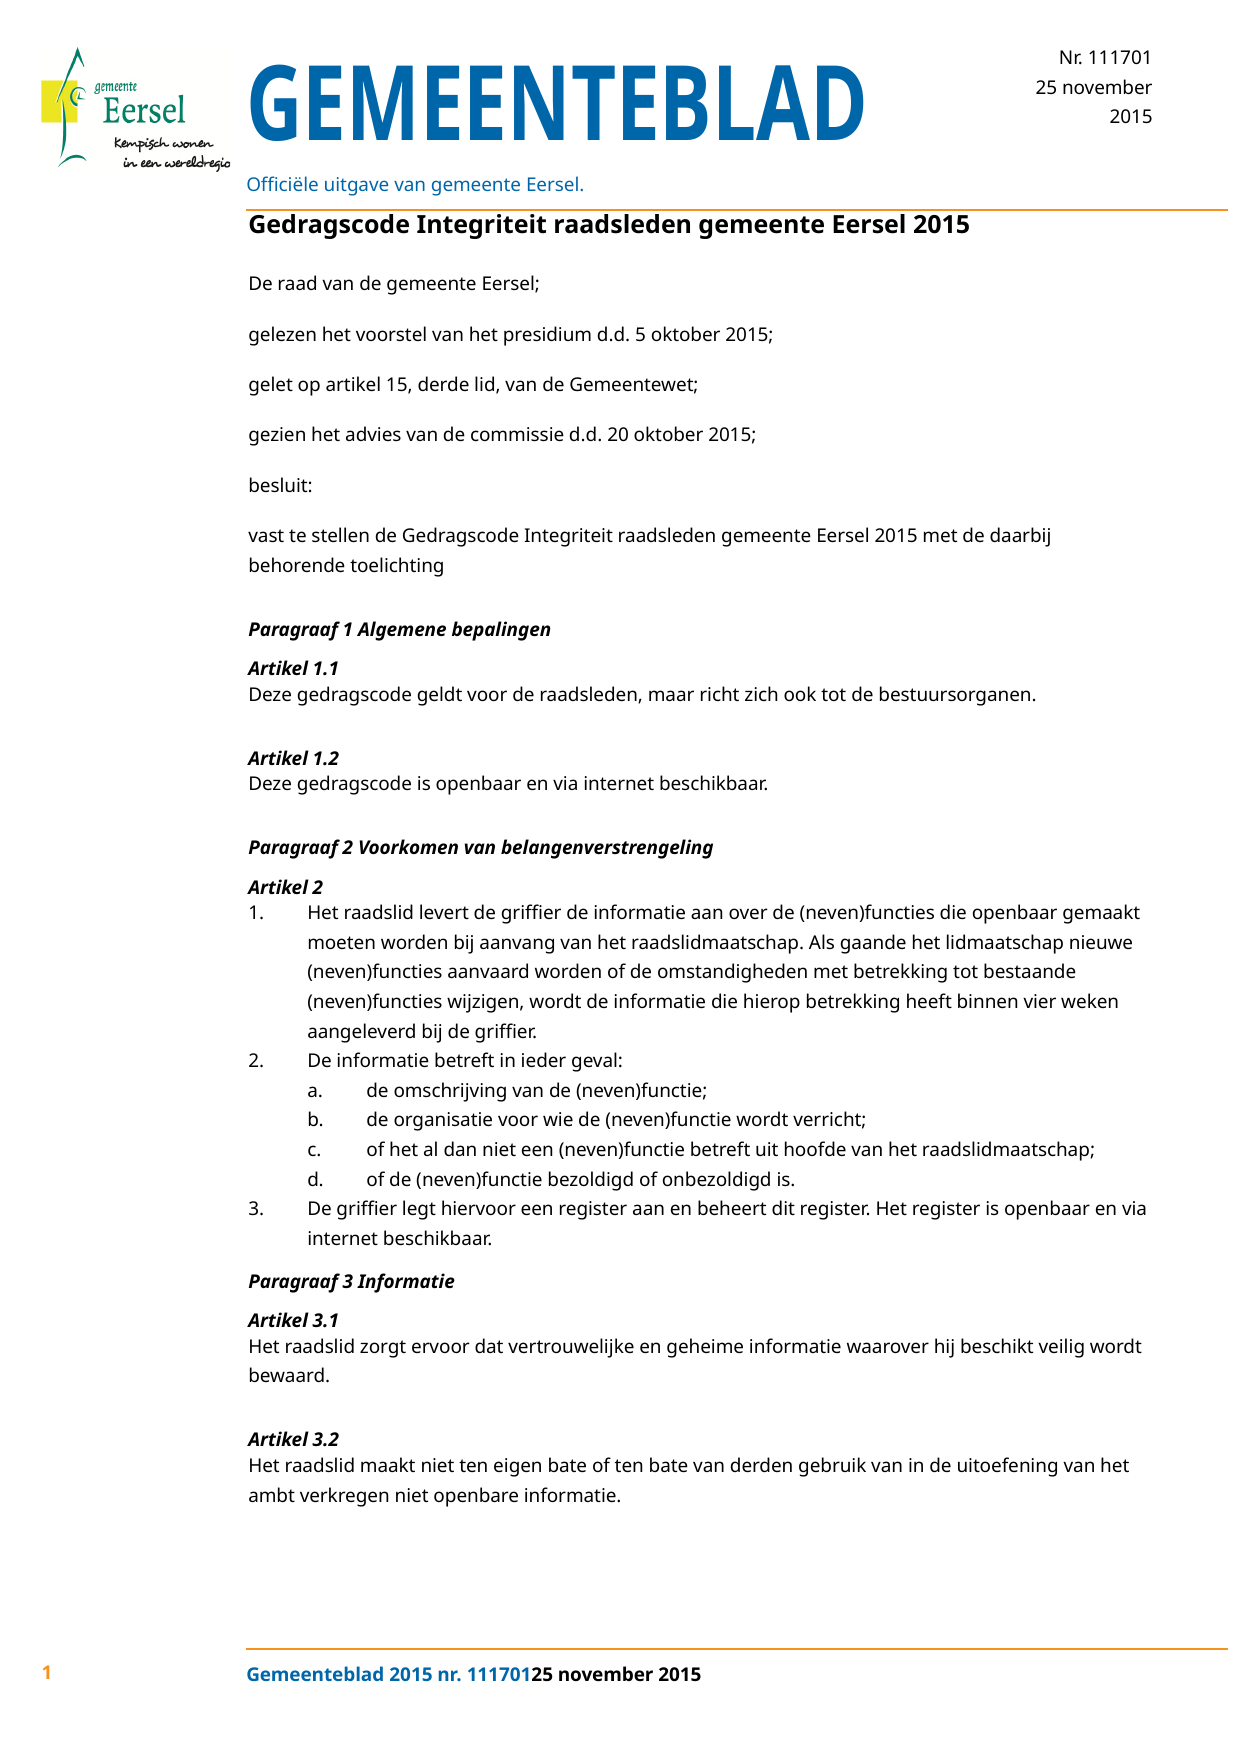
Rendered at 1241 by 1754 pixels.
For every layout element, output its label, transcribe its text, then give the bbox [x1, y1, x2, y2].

text De raad van de gemeente Eersel; [248, 270, 1152, 296]
text Paragraaf 1 Algemene bepalingen [248, 616, 1152, 642]
list de organisatie voor wie de (neven)functie wordt verricht; [307, 1107, 1152, 1132]
text Het raadslid maakt niet ten eigen bate of ten bate van derden gebruik van in de uitoefening van het ambt verkregen niet openbare informatie. [248, 1452, 1152, 1508]
list Het raadslid levert de griffier de informatie aan over de (neven)functies die openbaar gemaakt moeten worden bij aanvang van het raadslidmaatschap. Als gaande het lidmaatschap nieuwe (neven)functies aanvaard worden of de omstandigheden met betrekking tot bestaande (neven)functies wijzigen, wordt de informatie die hierop betrekking heeft binnen vier weken aangeleverd bij de griffier. [248, 899, 1152, 1044]
text Artikel 3.2 [248, 1427, 1152, 1452]
text Deze gedragscode is openbaar en via internet beschikbaar. [248, 771, 1152, 796]
list of de (neven)functie bezoldigd of onbezoldigd is. [307, 1166, 1152, 1192]
text Het raadslid zorgt ervoor dat vertrouwelijke en geheime informatie waarover hij beschikt veilig wordt bewaard. [248, 1333, 1152, 1388]
text gelet op artikel 15, derde lid, van de Gemeentewet; [248, 371, 1152, 397]
text Artikel 3.1 [248, 1307, 1152, 1333]
text besluit: [248, 472, 1152, 498]
text Deze gedragscode geldt voor de raadsleden, maar richt zich ook tot de bestuursorganen. [248, 681, 1152, 707]
text Paragraaf 3 Informatie [248, 1268, 1152, 1294]
text gelezen het voorstel van het presidium d.d. 5 oktober 2015; [248, 321, 1152, 346]
text Artikel 1.1 [248, 655, 1152, 681]
text vast te stellen de Gedragscode Integriteit raadsleden gemeente Eersel 2015 met de daarbij behorende toelichting [248, 522, 1152, 578]
text Paragraaf 2 Voorkomen van belangenverstrengeling [248, 834, 1152, 860]
picture [41, 47, 231, 172]
text Artikel 2 [248, 874, 1152, 899]
list De informatie betreft in ieder geval: [248, 1047, 1152, 1073]
list of het al dan niet een (neven)functie betreft uit hoofde van het raadslidmaatschap; [307, 1136, 1152, 1162]
list de omschrijving van de (neven)functie; [307, 1077, 1152, 1103]
list De griffier legt hiervoor een register aan en beheert dit register. Het register is openbaar en via internet beschikbaar. [248, 1195, 1152, 1251]
text Gedragscode Integriteit raadsleden gemeente Eersel 2015 [248, 211, 1152, 241]
text gezien het advies van de commissie d.d. 20 oktober 2015; [248, 422, 1152, 447]
text Artikel 1.2 [248, 745, 1152, 771]
